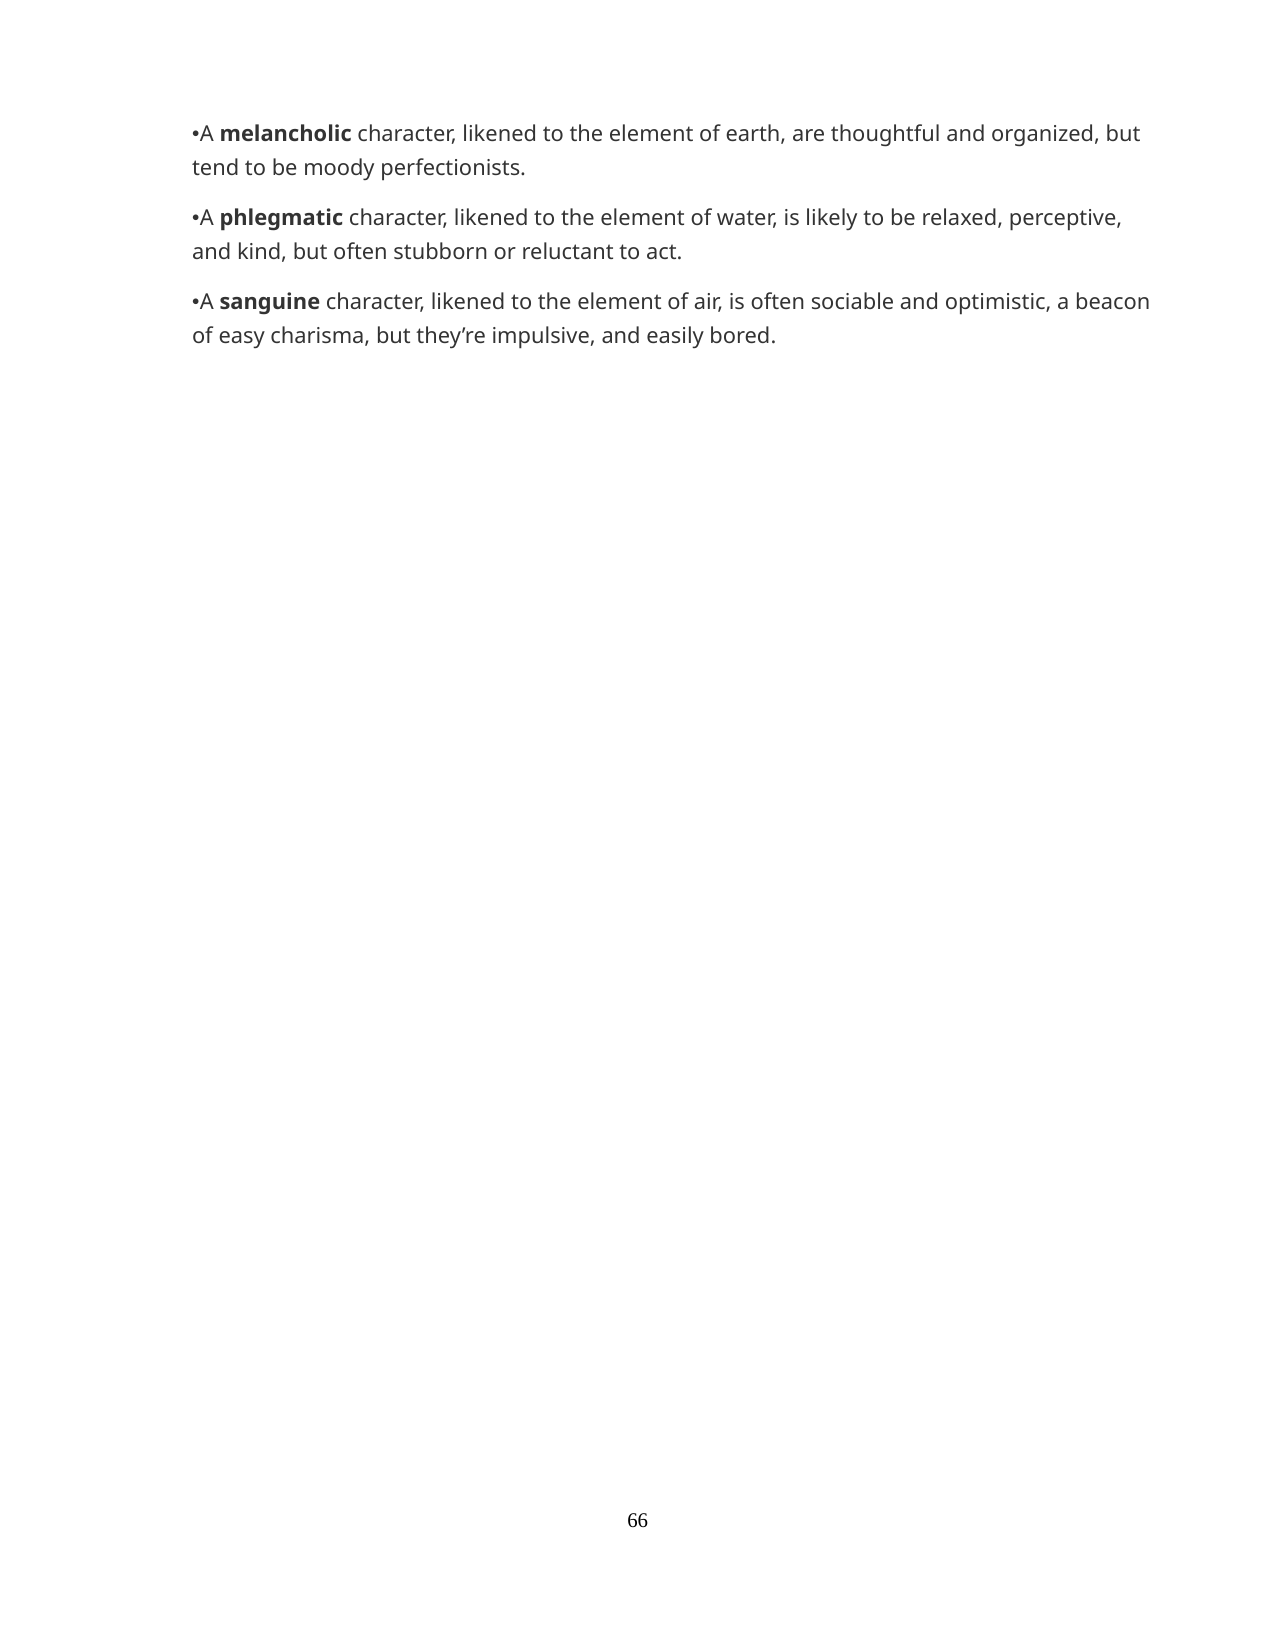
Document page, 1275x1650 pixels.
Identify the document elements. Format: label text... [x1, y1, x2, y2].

list A melancholic character, likened to the element of earth, are thoughtful and organized, but tend to be moody perfectionists. [118, 118, 1157, 182]
list A sanguine character, likened to the element of air, is often sociable and optimistic, a beacon of easy charisma, but they’re impulsive, and easily bored. [118, 286, 1157, 350]
list A phlegmatic character, likened to the element of water, is likely to be relaxed, perceptive, and kind, but often stubborn or reluctant to act. [118, 202, 1157, 266]
